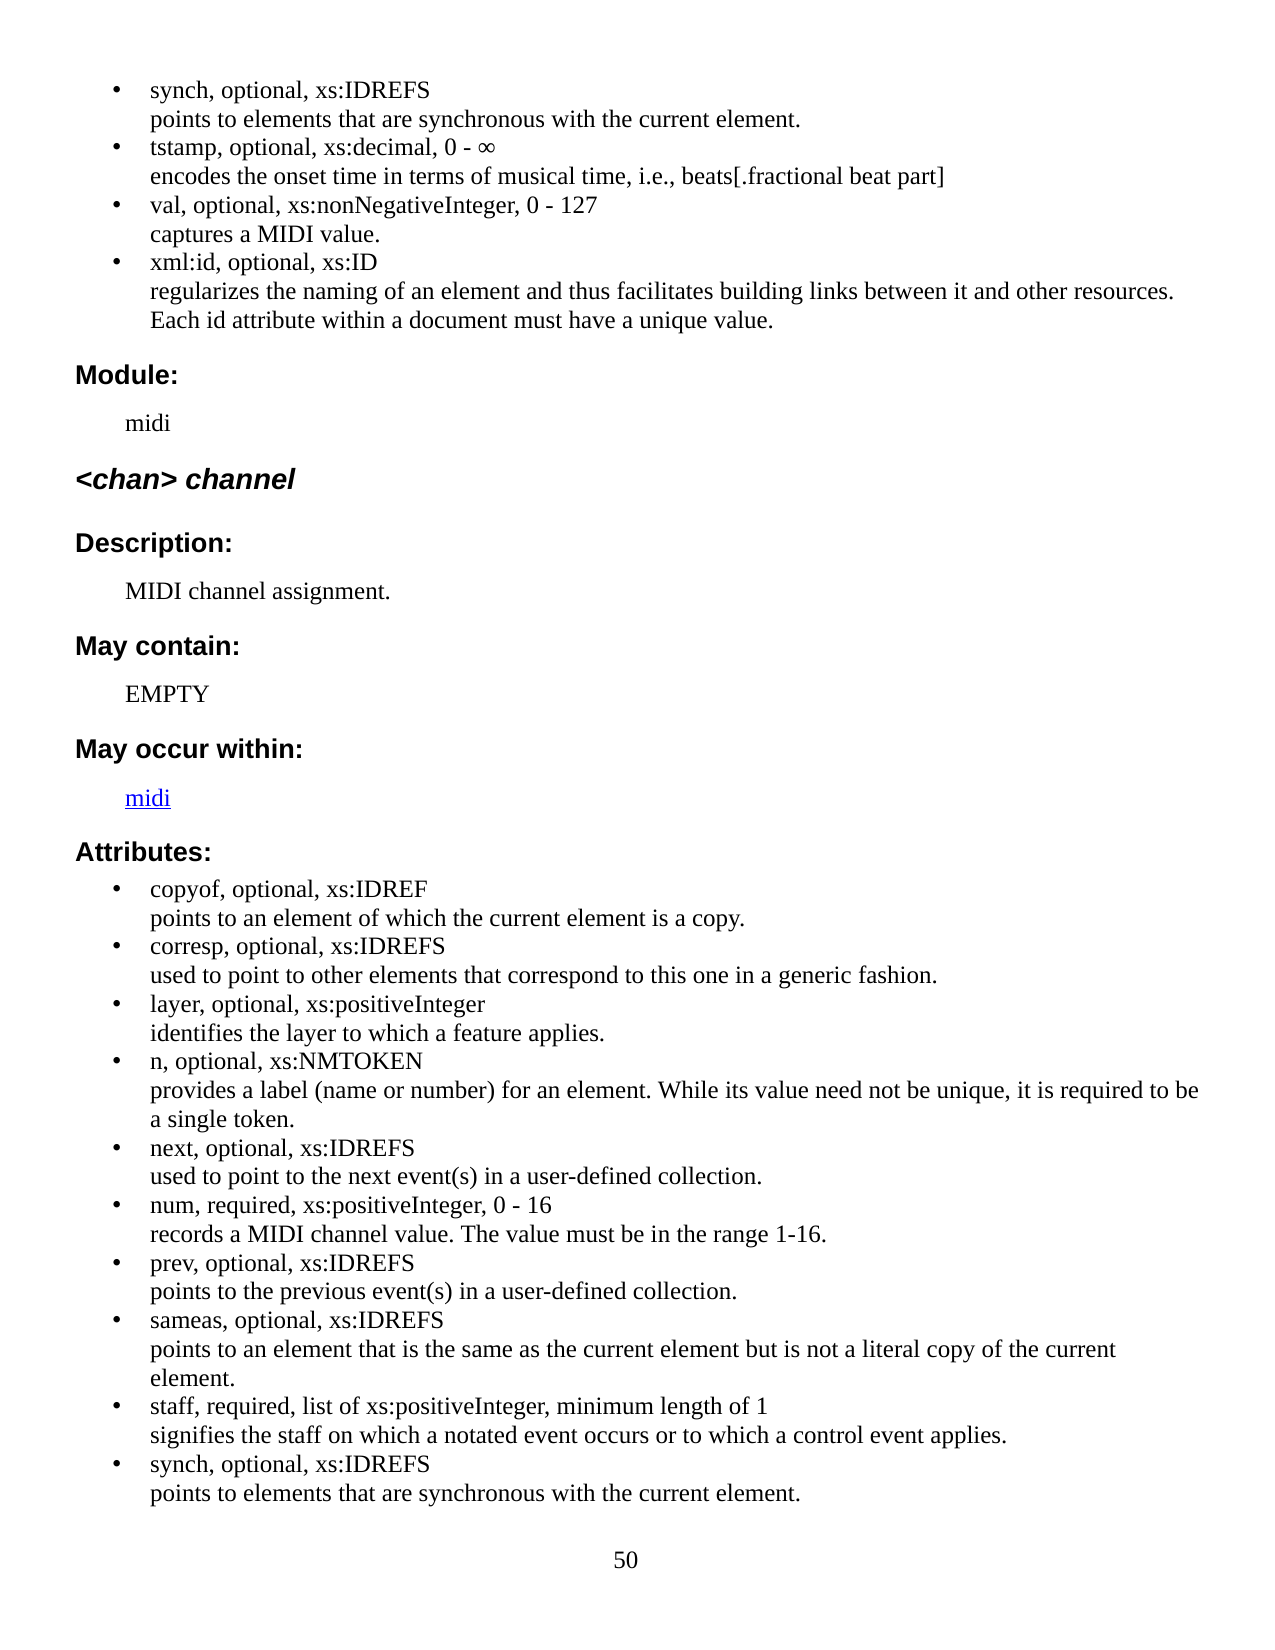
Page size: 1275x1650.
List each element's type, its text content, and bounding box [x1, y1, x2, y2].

subtitle <chan> channel [75, 462, 1200, 496]
subtitle Attributes: [75, 836, 1200, 868]
text midi [75, 783, 1200, 811]
list synch, optional, xs:IDREFS points to elements that are synchronous with the current element. [112, 1449, 1200, 1506]
list corresp, optional, xs:IDREFS used to point to other elements that correspond to this one in a generic fashion. [112, 931, 1200, 989]
list synch, optional, xs:IDREFS points to elements that are synchronous with the current element. [112, 75, 1200, 132]
subtitle Description: [75, 527, 1200, 558]
list copyof, optional, xs:IDREF points to an element of which the current element is a copy. [112, 874, 1200, 931]
list val, optional, xs:nonNegativeInteger, 0 - 127 captures a MIDI value. [112, 190, 1200, 247]
list staff, required, list of xs:positiveInteger, minimum length of 1 signifies the staff on which a notated event occurs or to which a control event applies. [112, 1391, 1200, 1449]
subtitle May occur within: [75, 733, 1200, 764]
text midi [75, 408, 1200, 437]
list prev, optional, xs:IDREFS points to the previous event(s) in a user-defined collection. [112, 1248, 1200, 1305]
list tstamp, optional, xs:decimal, 0 - ∞ encodes the onset time in terms of musical time, i.e., beats[.fractional beat part] [112, 132, 1200, 190]
list sameas, optional, xs:IDREFS points to an element that is the same as the current element but is not a literal copy of the current element. [112, 1305, 1200, 1391]
list next, optional, xs:IDREFS used to point to the next event(s) in a user-defined collection. [112, 1133, 1200, 1190]
list xml:id, optional, xs:ID regularizes the naming of an element and thus facilitates building links between it and other resources. Each id attribute within a document must have a unique value. [112, 247, 1200, 334]
text MIDI channel assignment. [75, 576, 1200, 605]
text EMPTY [75, 679, 1200, 708]
list num, required, xs:positiveInteger, 0 - 16 records a MIDI channel value. The value must be in the range 1-16. [112, 1190, 1200, 1248]
list layer, optional, xs:positiveInteger identifies the layer to which a feature applies. [112, 989, 1200, 1046]
subtitle May contain: [75, 630, 1200, 661]
list n, optional, xs:NMTOKEN provides a label (name or number) for an element. While its value need not be unique, it is required to be a single token. [112, 1046, 1200, 1133]
subtitle Module: [75, 359, 1200, 390]
